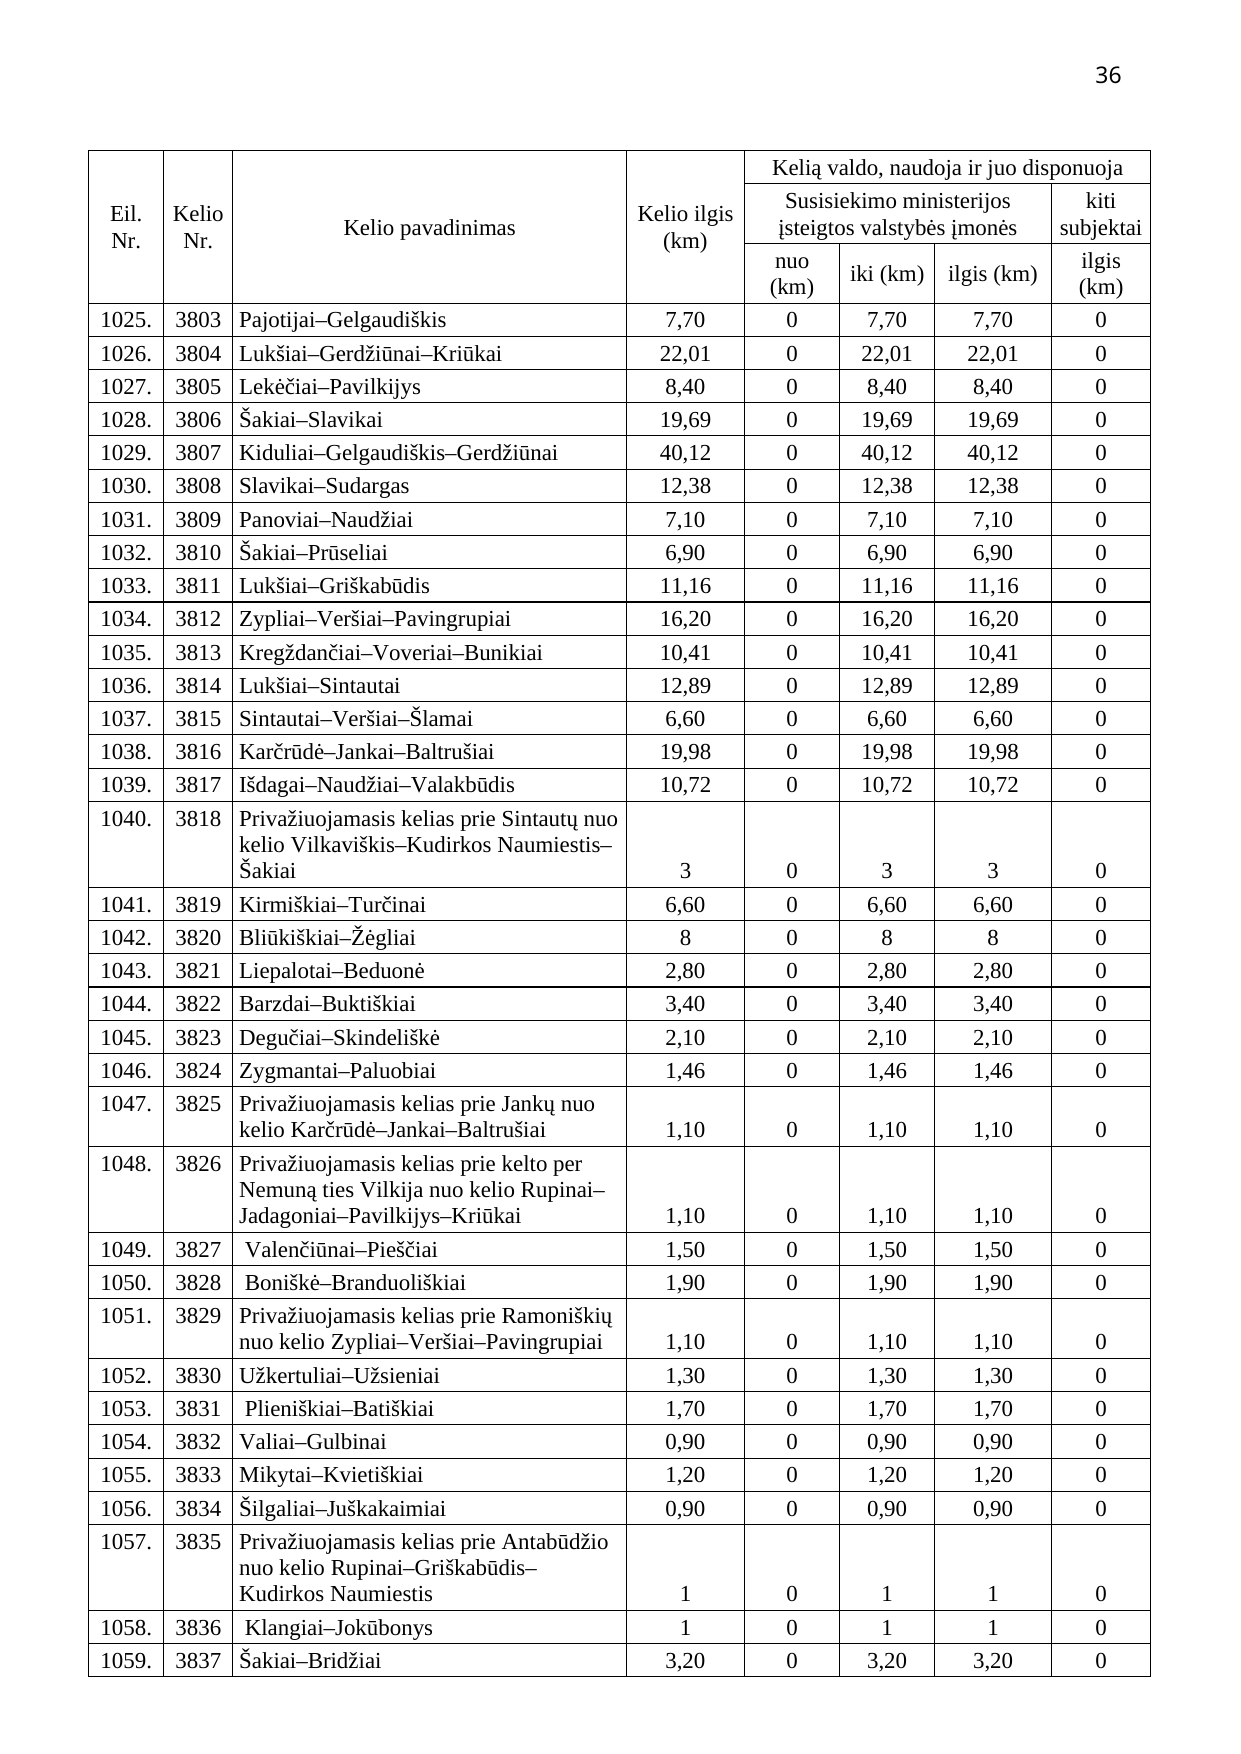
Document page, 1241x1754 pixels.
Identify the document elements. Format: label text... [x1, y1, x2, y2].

table_cell 7,10 [935, 503, 1051, 535]
table_cell 19,69 [840, 403, 934, 435]
table_cell Degučiai–Skindeliškė [233, 1021, 626, 1053]
table_cell 1035. [89, 636, 163, 668]
table_cell Privažiuojamasis kelias prie Ramoniškių nuo kelio Zypliai–Veršiai–Pavingrupiai [233, 1299, 626, 1358]
table_cell 1033. [89, 569, 163, 601]
table_cell 0 [1052, 888, 1150, 920]
table_cell 3814 [164, 669, 232, 701]
table_cell 1,50 [840, 1233, 934, 1265]
table_cell 1 [840, 1611, 934, 1643]
table_cell Lukšiai–Gerdžiūnai–Kriūkai [233, 337, 626, 369]
table_cell 3807 [164, 436, 232, 468]
table_cell 0 [1052, 769, 1150, 801]
table_cell 12,89 [935, 669, 1051, 701]
table_cell 0,90 [627, 1425, 744, 1457]
table_cell 0 [745, 636, 839, 668]
table_cell 0 [745, 769, 839, 801]
table_cell 1,10 [840, 1147, 934, 1232]
table_cell 1,50 [935, 1233, 1051, 1265]
table_cell 0 [745, 370, 839, 402]
table_cell 1,10 [840, 1299, 934, 1358]
table_cell 1,30 [935, 1359, 1051, 1391]
table_cell 0 [1052, 1525, 1150, 1610]
table_cell 0 [745, 1147, 839, 1232]
table_cell 1040. [89, 802, 163, 887]
table_cell 6,90 [935, 536, 1051, 568]
table_cell 0 [745, 954, 839, 986]
table_cell 0 [1052, 536, 1150, 568]
table_cell 6,60 [935, 888, 1051, 920]
table_cell 0 [1052, 636, 1150, 668]
table_cell 1042. [89, 921, 163, 953]
table_cell 0 [1052, 1359, 1150, 1391]
table_cell 7,10 [627, 503, 744, 535]
table_cell 0,90 [840, 1425, 934, 1457]
table_cell 8 [935, 921, 1051, 953]
table_cell 3,20 [627, 1644, 744, 1676]
table_cell 1054. [89, 1425, 163, 1457]
table_cell 0 [1052, 1392, 1150, 1424]
table_cell 11,16 [935, 569, 1051, 601]
table_cell Kiduliai–Gelgaudiškis–Gerdžiūnai [233, 436, 626, 468]
table_cell 3828 [164, 1266, 232, 1298]
table_cell 1050. [89, 1266, 163, 1298]
table_cell 0 [745, 603, 839, 635]
table_cell 0 [1052, 1644, 1150, 1676]
table_cell iki (km) [840, 244, 934, 302]
table_cell 1048. [89, 1147, 163, 1232]
table_cell 0 [745, 1611, 839, 1643]
table_cell 1028. [89, 403, 163, 435]
table_cell 2,80 [627, 954, 744, 986]
table_cell 1043. [89, 954, 163, 986]
table_cell 2,10 [935, 1021, 1051, 1053]
table_cell Lukšiai–Sintautai [233, 669, 626, 701]
table_cell 1037. [89, 702, 163, 734]
table_cell 3812 [164, 603, 232, 635]
table_cell 0 [745, 470, 839, 502]
table_cell Privažiuojamasis kelias prie kelto per Nemuną ties Vilkija nuo kelio Rupinai–Jadagoniai–Pavilkijys–Kriūkai [233, 1147, 626, 1232]
table_cell 1032. [89, 536, 163, 568]
table_cell 1,70 [627, 1392, 744, 1424]
table_cell 3 [627, 802, 744, 887]
table_cell ilgis (km) [935, 244, 1051, 302]
table_cell 3826 [164, 1147, 232, 1232]
table_cell Plieniškiai–Batiškiai [233, 1392, 626, 1424]
table_cell 1,30 [627, 1359, 744, 1391]
table_cell 3809 [164, 503, 232, 535]
table_cell 1,46 [627, 1054, 744, 1086]
table_cell Susisiekimo ministerijos įsteigtos valstybės įmonės [745, 184, 1051, 243]
table_cell 3832 [164, 1425, 232, 1457]
table_cell Pajotijai–Gelgaudiškis [233, 304, 626, 336]
table_cell 8,40 [935, 370, 1051, 402]
table_cell 0 [1052, 802, 1150, 887]
table_cell 0 [1052, 1425, 1150, 1457]
table_cell 6,60 [627, 702, 744, 734]
table_cell 2,10 [840, 1021, 934, 1053]
table_cell 0 [1052, 569, 1150, 601]
table_cell nuo (km) [745, 244, 839, 302]
table_cell 1047. [89, 1087, 163, 1146]
table_cell 3830 [164, 1359, 232, 1391]
table_cell 0 [745, 1492, 839, 1524]
table_cell 8,40 [840, 370, 934, 402]
table_cell 3836 [164, 1611, 232, 1643]
table_cell 3,20 [935, 1644, 1051, 1676]
table_cell Šilgaliai–Juškakaimiai [233, 1492, 626, 1524]
table_cell 3819 [164, 888, 232, 920]
table_cell 2,80 [840, 954, 934, 986]
table_cell 10,72 [935, 769, 1051, 801]
table_cell 0 [1052, 1087, 1150, 1146]
table_header Eil. Nr. [89, 151, 163, 302]
table_header Kelią valdo, naudoja ir juo disponuoja [745, 151, 1150, 183]
table_cell 8 [840, 921, 934, 953]
table_cell Sintautai–Veršiai–Šlamai [233, 702, 626, 734]
table_cell 3,40 [935, 988, 1051, 1020]
table_cell 0 [745, 403, 839, 435]
table_cell 1055. [89, 1459, 163, 1491]
table_cell 1,10 [627, 1087, 744, 1146]
table_cell Privažiuojamasis kelias prie Antabūdžio nuo kelio Rupinai–Griškabūdis–Kudirkos Naumiestis [233, 1525, 626, 1610]
table_cell 0 [745, 1525, 839, 1610]
table_cell 3811 [164, 569, 232, 601]
table_cell 3,40 [840, 988, 934, 1020]
table_cell 3804 [164, 337, 232, 369]
table_cell 1 [627, 1611, 744, 1643]
table_cell 0 [1052, 702, 1150, 734]
table_cell 8,40 [627, 370, 744, 402]
table_cell 0 [1052, 337, 1150, 369]
table_cell 3818 [164, 802, 232, 887]
table_cell 10,41 [935, 636, 1051, 668]
table_cell 0 [745, 702, 839, 734]
table_cell 10,41 [840, 636, 934, 668]
table_cell 1027. [89, 370, 163, 402]
table_cell 1 [627, 1525, 744, 1610]
table_cell 6,60 [935, 702, 1051, 734]
table_cell 0,90 [935, 1492, 1051, 1524]
table_cell 2,80 [935, 954, 1051, 986]
table_cell 0 [1052, 1611, 1150, 1643]
table_cell 0 [745, 921, 839, 953]
table_cell 1030. [89, 470, 163, 502]
table_cell 3833 [164, 1459, 232, 1491]
table_cell 1,10 [840, 1087, 934, 1146]
table_cell 3823 [164, 1021, 232, 1053]
table_cell 8 [627, 921, 744, 953]
table_cell 3829 [164, 1299, 232, 1358]
table_cell 1,46 [840, 1054, 934, 1086]
table_cell Privažiuojamasis kelias prie Jankų nuo kelio Karčrūdė–Jankai–Baltrušiai [233, 1087, 626, 1146]
table_cell 11,16 [627, 569, 744, 601]
table_cell 0 [1052, 669, 1150, 701]
table_cell 1051. [89, 1299, 163, 1358]
table_cell 12,38 [840, 470, 934, 502]
table_cell 0 [1052, 304, 1150, 336]
table_cell 2,10 [627, 1021, 744, 1053]
table_cell 10,72 [840, 769, 934, 801]
table_cell 1,10 [935, 1147, 1051, 1232]
table_cell 0 [745, 802, 839, 887]
table_cell 1041. [89, 888, 163, 920]
table_cell Užkertuliai–Užsieniai [233, 1359, 626, 1391]
table_cell Lukšiai–Griškabūdis [233, 569, 626, 601]
table_cell 7,70 [840, 304, 934, 336]
table_cell 1,20 [627, 1459, 744, 1491]
table_cell 3824 [164, 1054, 232, 1086]
table_cell 1044. [89, 988, 163, 1020]
table_cell Išdagai–Naudžiai–Valakbūdis [233, 769, 626, 801]
table_cell 0 [745, 1425, 839, 1457]
table_cell 3,20 [840, 1644, 934, 1676]
table_cell 1046. [89, 1054, 163, 1086]
table_cell 3813 [164, 636, 232, 668]
table_cell 1056. [89, 1492, 163, 1524]
table_cell 1053. [89, 1392, 163, 1424]
table_cell Šakiai–Bridžiai [233, 1644, 626, 1676]
table_cell Privažiuojamasis kelias prie Sintautų nuo kelio Vilkaviškis–Kudirkos Naumiestis–Šakiai [233, 802, 626, 887]
table_cell 0 [1052, 1492, 1150, 1524]
table_cell Zygmantai–Paluobiai [233, 1054, 626, 1086]
table_cell 22,01 [935, 337, 1051, 369]
table_cell 0 [745, 304, 839, 336]
table_cell 3822 [164, 988, 232, 1020]
table_cell 1,50 [627, 1233, 744, 1265]
table_cell 0,90 [627, 1492, 744, 1524]
table_cell 12,38 [627, 470, 744, 502]
table_cell 19,98 [627, 735, 744, 768]
table_cell 10,41 [627, 636, 744, 668]
table_cell 0 [1052, 735, 1150, 768]
table_cell 0 [745, 988, 839, 1020]
table_cell 3810 [164, 536, 232, 568]
table_cell ilgis (km) [1052, 244, 1150, 302]
table_cell 3 [935, 802, 1051, 887]
table_cell 0 [1052, 921, 1150, 953]
table_header Kelio pavadinimas [233, 151, 626, 302]
table_cell 10,72 [627, 769, 744, 801]
table_cell 1052. [89, 1359, 163, 1391]
table_cell Panoviai–Naudžiai [233, 503, 626, 535]
table_cell 16,20 [840, 603, 934, 635]
table_cell Mikytai–Kvietiškiai [233, 1459, 626, 1491]
table_cell 0 [1052, 503, 1150, 535]
table_cell 12,38 [935, 470, 1051, 502]
table_cell 3808 [164, 470, 232, 502]
table_cell 1029. [89, 436, 163, 468]
table_cell 0 [745, 669, 839, 701]
table_cell Klangiai–Jokūbonys [233, 1611, 626, 1643]
table_cell 22,01 [840, 337, 934, 369]
table_cell Slavikai–Sudargas [233, 470, 626, 502]
table_cell 1,90 [935, 1266, 1051, 1298]
table_cell 40,12 [627, 436, 744, 468]
table_cell Valenčiūnai–Pieščiai [233, 1233, 626, 1265]
table_cell 19,98 [840, 735, 934, 768]
table_cell 16,20 [935, 603, 1051, 635]
table_cell 3831 [164, 1392, 232, 1424]
table_cell 1,10 [935, 1087, 1051, 1146]
table_cell 19,98 [935, 735, 1051, 768]
table_cell Kregždančiai–Voveriai–Bunikiai [233, 636, 626, 668]
table_cell 1 [935, 1525, 1051, 1610]
table_cell 6,60 [840, 888, 934, 920]
table_cell 0 [1052, 1021, 1150, 1053]
table_cell 0,90 [935, 1425, 1051, 1457]
table_cell 0 [1052, 1266, 1150, 1298]
table_cell 3803 [164, 304, 232, 336]
table_cell 16,20 [627, 603, 744, 635]
table_cell 1,10 [935, 1299, 1051, 1358]
table_cell 1,46 [935, 1054, 1051, 1086]
table_cell 1058. [89, 1611, 163, 1643]
table_cell 1026. [89, 337, 163, 369]
table_cell 0 [745, 569, 839, 601]
table_cell Bliūkiškiai–Žėgliai [233, 921, 626, 953]
table_cell 6,60 [627, 888, 744, 920]
table_cell Lekėčiai–Pavilkijys [233, 370, 626, 402]
table_cell 7,70 [935, 304, 1051, 336]
table_cell 1,70 [840, 1392, 934, 1424]
table_cell Šakiai–Slavikai [233, 403, 626, 435]
table_cell 0 [745, 1054, 839, 1086]
table_cell 0 [1052, 470, 1150, 502]
table_cell 0 [745, 337, 839, 369]
table_cell 0,90 [840, 1492, 934, 1524]
table_cell 0 [745, 1459, 839, 1491]
table_cell 1,20 [935, 1459, 1051, 1491]
table_cell Šakiai–Prūseliai [233, 536, 626, 568]
table_cell 3835 [164, 1525, 232, 1610]
table_cell 12,89 [627, 669, 744, 701]
table_header Kelio ilgis (km) [627, 151, 744, 302]
table_cell 6,60 [840, 702, 934, 734]
table_cell 1049. [89, 1233, 163, 1265]
table_cell 1045. [89, 1021, 163, 1053]
table_cell 0 [745, 1087, 839, 1146]
table_cell Zypliai–Veršiai–Pavingrupiai [233, 603, 626, 635]
table_cell 1025. [89, 304, 163, 336]
table_cell Boniškė–Branduoliškiai [233, 1266, 626, 1298]
table_cell Kirmiškiai–Turčinai [233, 888, 626, 920]
table_cell 3 [840, 802, 934, 887]
table_cell 1,70 [935, 1392, 1051, 1424]
table_cell 7,70 [627, 304, 744, 336]
table_cell 3825 [164, 1087, 232, 1146]
table_cell 3821 [164, 954, 232, 986]
table_cell Valiai–Gulbinai [233, 1425, 626, 1457]
table_cell 3815 [164, 702, 232, 734]
table_cell 1,10 [627, 1299, 744, 1358]
table_cell 0 [745, 1359, 839, 1391]
table_cell 0 [745, 536, 839, 568]
table_cell Liepalotai–Beduonė [233, 954, 626, 986]
table_cell 3817 [164, 769, 232, 801]
table_header Kelio Nr. [164, 151, 232, 302]
table_cell 0 [1052, 954, 1150, 986]
table_cell Karčrūdė–Jankai–Baltrušiai [233, 735, 626, 768]
table_cell 22,01 [627, 337, 744, 369]
table_cell 0 [1052, 1054, 1150, 1086]
table_cell 3805 [164, 370, 232, 402]
table_cell 1 [840, 1525, 934, 1610]
table_cell 7,10 [840, 503, 934, 535]
table_cell 0 [745, 1644, 839, 1676]
table_cell 0 [745, 503, 839, 535]
table_cell 1036. [89, 669, 163, 701]
table_cell 0 [1052, 988, 1150, 1020]
table_cell 0 [1052, 436, 1150, 468]
table_cell 1059. [89, 1644, 163, 1676]
table_cell Barzdai–Buktiškiai [233, 988, 626, 1020]
table_cell 6,90 [840, 536, 934, 568]
table_cell 0 [1052, 603, 1150, 635]
table_cell 3806 [164, 403, 232, 435]
table_cell 1,10 [627, 1147, 744, 1232]
table_cell 12,89 [840, 669, 934, 701]
table_cell 0 [745, 1299, 839, 1358]
table_cell 1034. [89, 603, 163, 635]
table_cell 6,90 [627, 536, 744, 568]
table_cell 0 [1052, 1233, 1150, 1265]
table_cell kiti subjektai [1052, 184, 1150, 243]
table_cell 1038. [89, 735, 163, 768]
table_cell 1,20 [840, 1459, 934, 1491]
table_cell 0 [745, 1266, 839, 1298]
table_cell 3827 [164, 1233, 232, 1265]
table_cell 11,16 [840, 569, 934, 601]
table_cell 0 [745, 888, 839, 920]
table_cell 0 [1052, 1459, 1150, 1491]
table_cell 3837 [164, 1644, 232, 1676]
table_cell 3834 [164, 1492, 232, 1524]
table_cell 1,90 [840, 1266, 934, 1298]
table_cell 0 [1052, 403, 1150, 435]
table_cell 0 [745, 1233, 839, 1265]
table_cell 40,12 [840, 436, 934, 468]
table_cell 0 [1052, 370, 1150, 402]
table_cell 0 [745, 1021, 839, 1053]
table_cell 1 [935, 1611, 1051, 1643]
table_cell 1031. [89, 503, 163, 535]
table_cell 0 [1052, 1299, 1150, 1358]
table_cell 1,30 [840, 1359, 934, 1391]
table_cell 1057. [89, 1525, 163, 1610]
table_cell 3820 [164, 921, 232, 953]
table_cell 0 [745, 1392, 839, 1424]
table_cell 0 [745, 735, 839, 768]
table_cell 0 [1052, 1147, 1150, 1232]
table_cell 40,12 [935, 436, 1051, 468]
table_cell 1,90 [627, 1266, 744, 1298]
table_cell 3,40 [627, 988, 744, 1020]
table_cell 19,69 [935, 403, 1051, 435]
table_cell 0 [745, 436, 839, 468]
table_cell 1039. [89, 769, 163, 801]
table_cell 3816 [164, 735, 232, 768]
table_cell 19,69 [627, 403, 744, 435]
